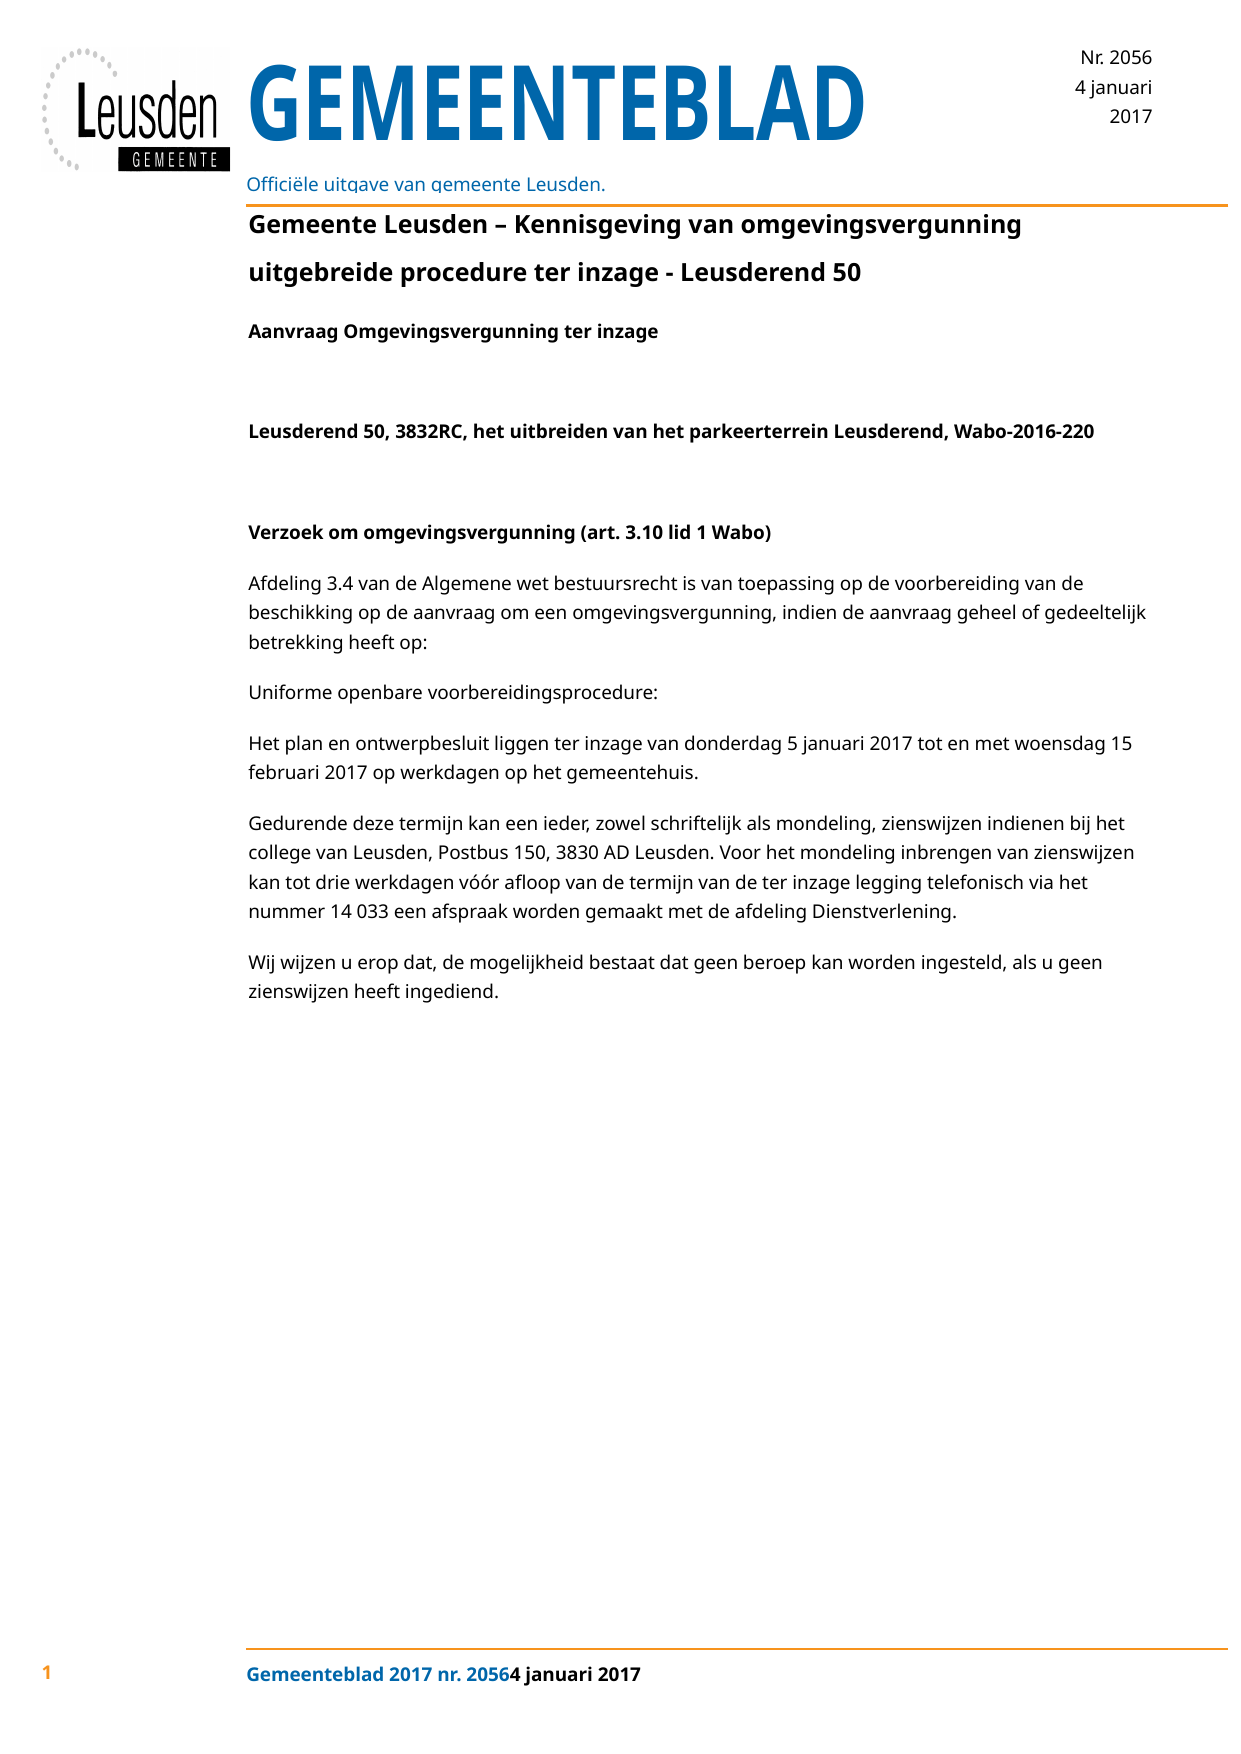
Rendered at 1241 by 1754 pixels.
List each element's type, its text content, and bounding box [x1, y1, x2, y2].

picture [41, 47, 231, 172]
text Het plan en ontwerpbesluit liggen ter inzage van donderdag 5 januari 2017 tot en met woensdag 15 februari 2017 op werkdagen op het gemeentehuis. [248, 730, 1152, 785]
text Gemeente Leusden – Kennisgeving van omgevingsvergunning uitgebreide procedure ter inzage - Leusderend 50 [248, 207, 1152, 288]
text Aanvraag Omgevingsvergunning ter inzage [248, 318, 1152, 344]
text Wij wijzen u erop dat, de mogelijkheid bestaat dat geen beroep kan worden ingesteld, als u geen zienswijzen heeft ingediend. [248, 949, 1152, 1004]
text Afdeling 3.4 van de Algemene wet bestuursrecht is van toepassing op de voorbereiding van de beschikking op de aanvraag om een omgevingsvergunning, indien de aanvraag geheel of gedeeltelijk betrekking heeft op: [248, 570, 1152, 655]
text Leusderend 50, 3832RC, het uitbreiden van het parkeerterrein Leusderend, Wabo-2016-220 [248, 419, 1152, 444]
text Verzoek om omgevingsvergunning (art. 3.10 lid 1 Wabo) [248, 519, 1152, 545]
text Uniforme openbare voorbereidingsprocedure: [248, 679, 1152, 705]
text Gedurende deze termijn kan een ieder, zowel schriftelijk als mondeling, zienswijzen indienen bij het college van Leusden, Postbus 150, 3830 AD Leusden. Voor het mondeling inbrengen van zienswijzen kan tot drie werkdagen vóór afloop van de termijn van de ter inzage legging telefonisch via het nummer 14 033 een afspraak worden gemaakt met de afdeling Dienstverlening. [248, 810, 1152, 924]
